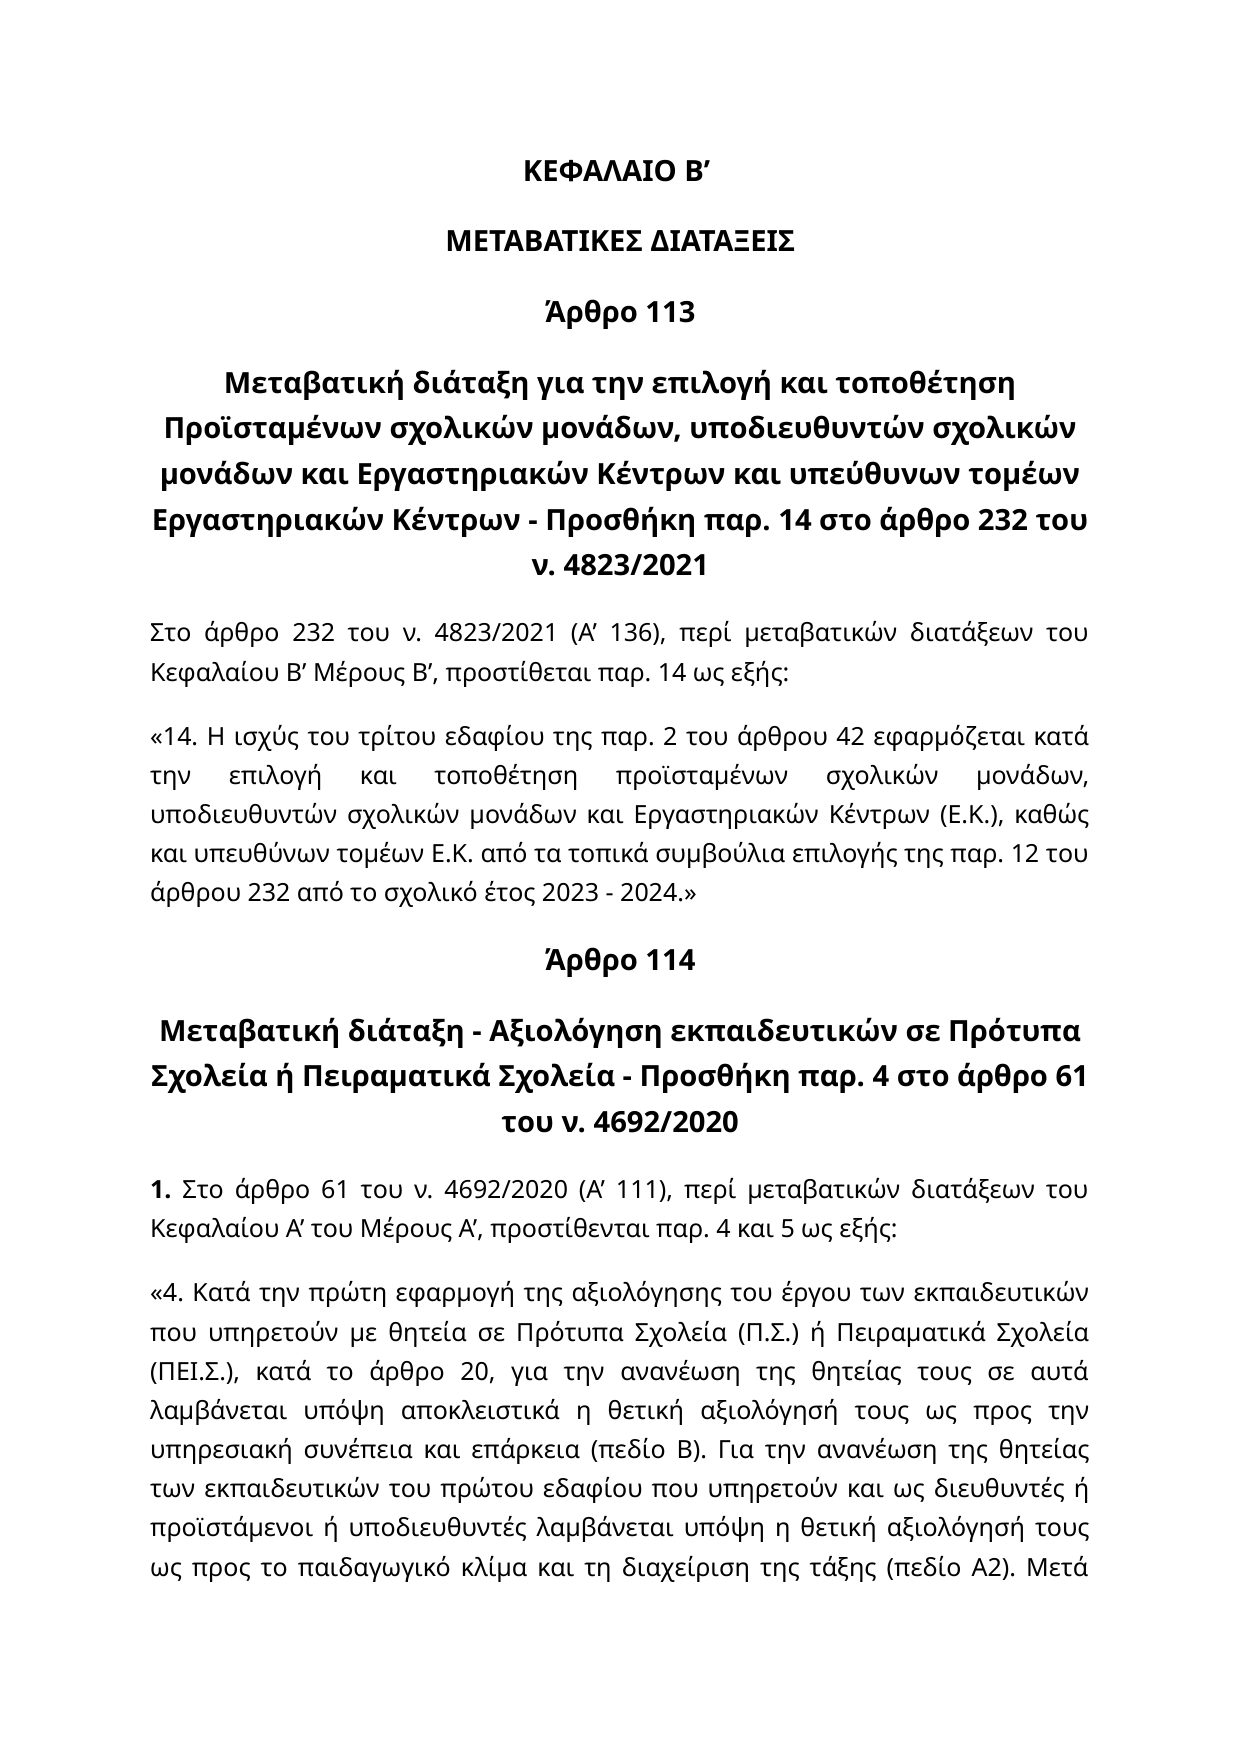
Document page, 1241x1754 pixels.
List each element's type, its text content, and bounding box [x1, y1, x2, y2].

subtitle Μεταβατική διάταξη για την επιλογή και τοποθέτηση Προϊσταμένων σχολικών μονάδων, υποδιευθυντών σχολικών μονάδων και Εργαστηριακών Κέντρων και υπεύθυνων τομέων Εργαστηριακών Κέντρων - Προσθήκη παρ. 14 στο άρθρο 232 του ν. 4823/2021 [150, 362, 1090, 584]
subtitle Μεταβατική διάταξη - Αξιολόγηση εκπαιδευτικών σε Πρότυπα Σχολεία ή Πειραματικά Σχολεία - Προσθήκη παρ. 4 στο άρθρο 61 του ν. 4692/2020 [150, 1010, 1090, 1141]
text «4. Κατά την πρώτη εφαρμογή της αξιολόγησης του έργου των εκπαιδευτικών που υπηρετούν με θητεία σε Πρότυπα Σχολεία (Π.Σ.) ή Πειραματικά Σχολεία (ΠΕΙ.Σ.), κατά το άρθρο 20, για την ανανέωση της θητείας τους σε αυτά λαμβάνεται υπόψη αποκλειστικά η θετική αξιολόγησή τους ως προς την υπηρεσιακή συνέπεια και επάρκεια (πεδίο Β). Για την ανανέωση της θητείας των εκπαιδευτικών του πρώτου εδαφίου που υπηρετούν και ως διευθυντές ή προϊστάμενοι ή υποδιευθυντές λαμβάνεται υπόψη η θετική αξιολόγησή τους ως προς το παιδαγωγικό κλίμα και τη διαχείριση της τάξης (πεδίο Α2). Μετά [150, 1275, 1090, 1583]
text 1. Στο άρθρο 61 του ν. 4692/2020 (Α’ 111), περί μεταβατικών διατάξεων του Κεφαλαίου Α’ του Μέρους Α’, προστίθενται παρ. 4 και 5 ως εξής: [150, 1172, 1090, 1245]
text Στο άρθρο 232 του ν. 4823/2021 (Α’ 136), περί μεταβατικών διατάξεων του Κεφαλαίου Β’ Μέρους Β’, προστίθεται παρ. 14 ως εξής: [150, 615, 1090, 688]
text «14. Η ισχύς του τρίτου εδαφίου της παρ. 2 του άρθρου 42 εφαρμόζεται κατά την επιλογή και τοποθέτηση προϊσταμένων σχολικών μονάδων, υποδιευθυντών σχολικών μονάδων και Εργαστηριακών Κέντρων (Ε.Κ.), καθώς και υπευθύνων τομέων Ε.Κ. από τα τοπικά συμβούλια επιλογής της παρ. 12 του άρθρου 232 από το σχολικό έτος 2023 - 2024.» [150, 718, 1090, 909]
subtitle ΜΕΤΑΒΑΤΙΚΕΣ ΔΙΑΤΑΞΕΙΣ [150, 221, 1090, 260]
subtitle Άρθρο 113 [150, 291, 1090, 331]
subtitle Άρθρο 114 [150, 939, 1090, 979]
subtitle ΚΕΦΑΛΑΙΟ Β’ [150, 150, 1090, 190]
